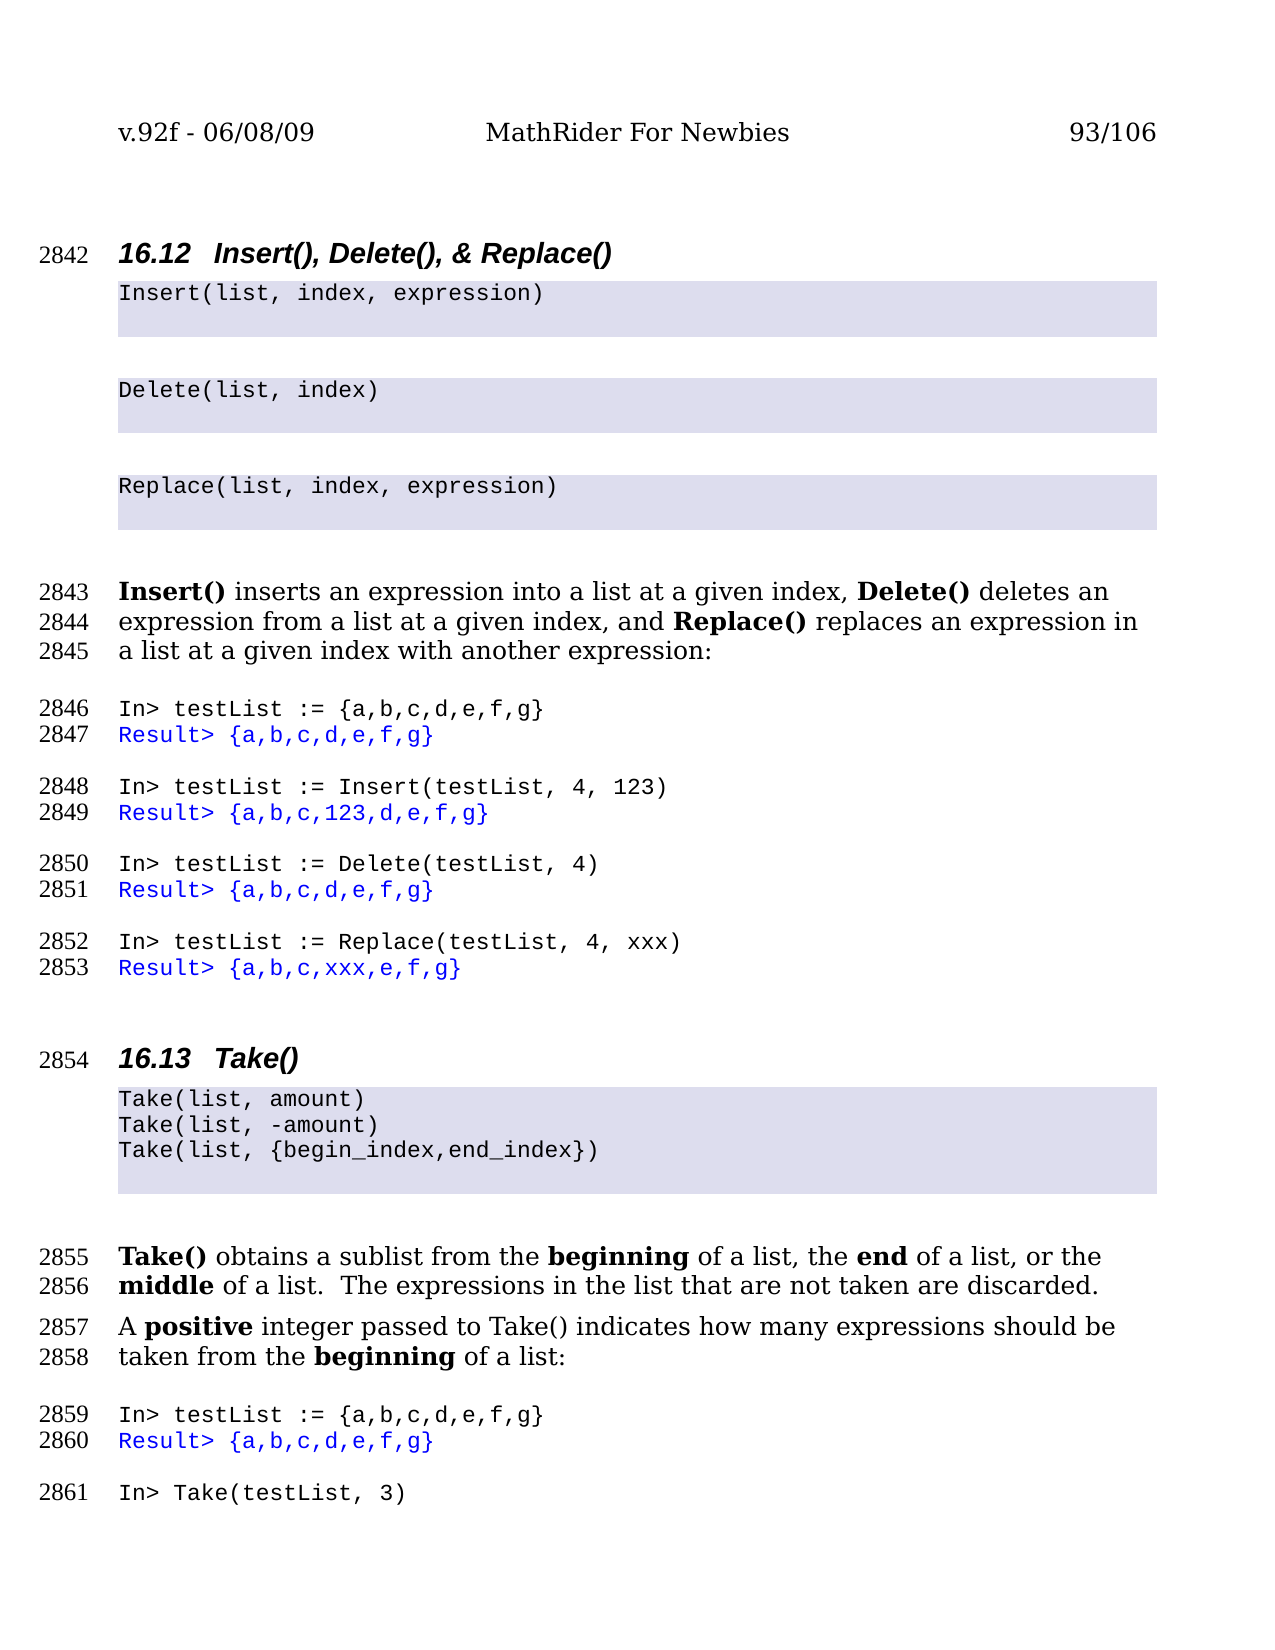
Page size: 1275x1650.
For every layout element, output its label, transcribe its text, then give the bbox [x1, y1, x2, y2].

text A positive integer passed to Take() indicates how many expressions should be taken from the beginning of a list: [118, 1312, 1157, 1371]
text Take() obtains a sublist from the beginning of a list, the end of a list, or the middle of a list. The expressions in the list that are not taken are discarded. [118, 1242, 1157, 1300]
text Result> {a,b,c,d,e,f,g} [118, 1429, 1157, 1455]
text In> testList := Insert(testList, 4, 123) [118, 775, 1157, 801]
text In> testList := {a,b,c,d,e,f,g} [118, 697, 1157, 723]
text Result> {a,b,c,d,e,f,g} [118, 879, 1157, 905]
subtitle Take() [118, 1041, 1157, 1075]
text Result> {a,b,c,123,d,e,f,g} [118, 801, 1157, 827]
table_header Replace(list, index, expression) [118, 475, 1157, 530]
text Insert() inserts an expression into a list at a given index, Delete() deletes an expression from a list at a given index, and Replace() replaces an expression in a list at a given index with another expression: [118, 577, 1157, 665]
text In> testList := Replace(testList, 4, xxx) [118, 931, 1157, 957]
text Result> {a,b,c,d,e,f,g} [118, 723, 1157, 749]
text In> testList := Delete(testList, 4) [118, 853, 1157, 879]
text In> Take(testList, 3) [118, 1481, 1157, 1507]
subtitle Insert(), Delete(), & Replace() [118, 236, 1157, 269]
table_header Insert(list, index, expression) [118, 281, 1157, 337]
text In> testList := {a,b,c,d,e,f,g} [118, 1403, 1157, 1429]
table_header Take(list, amount) Take(list, -amount) Take(list, {begin_index,end_index}) [118, 1087, 1157, 1194]
table_header Delete(list, index) [118, 378, 1157, 433]
text Result> {a,b,c,xxx,e,f,g} [118, 957, 1157, 982]
